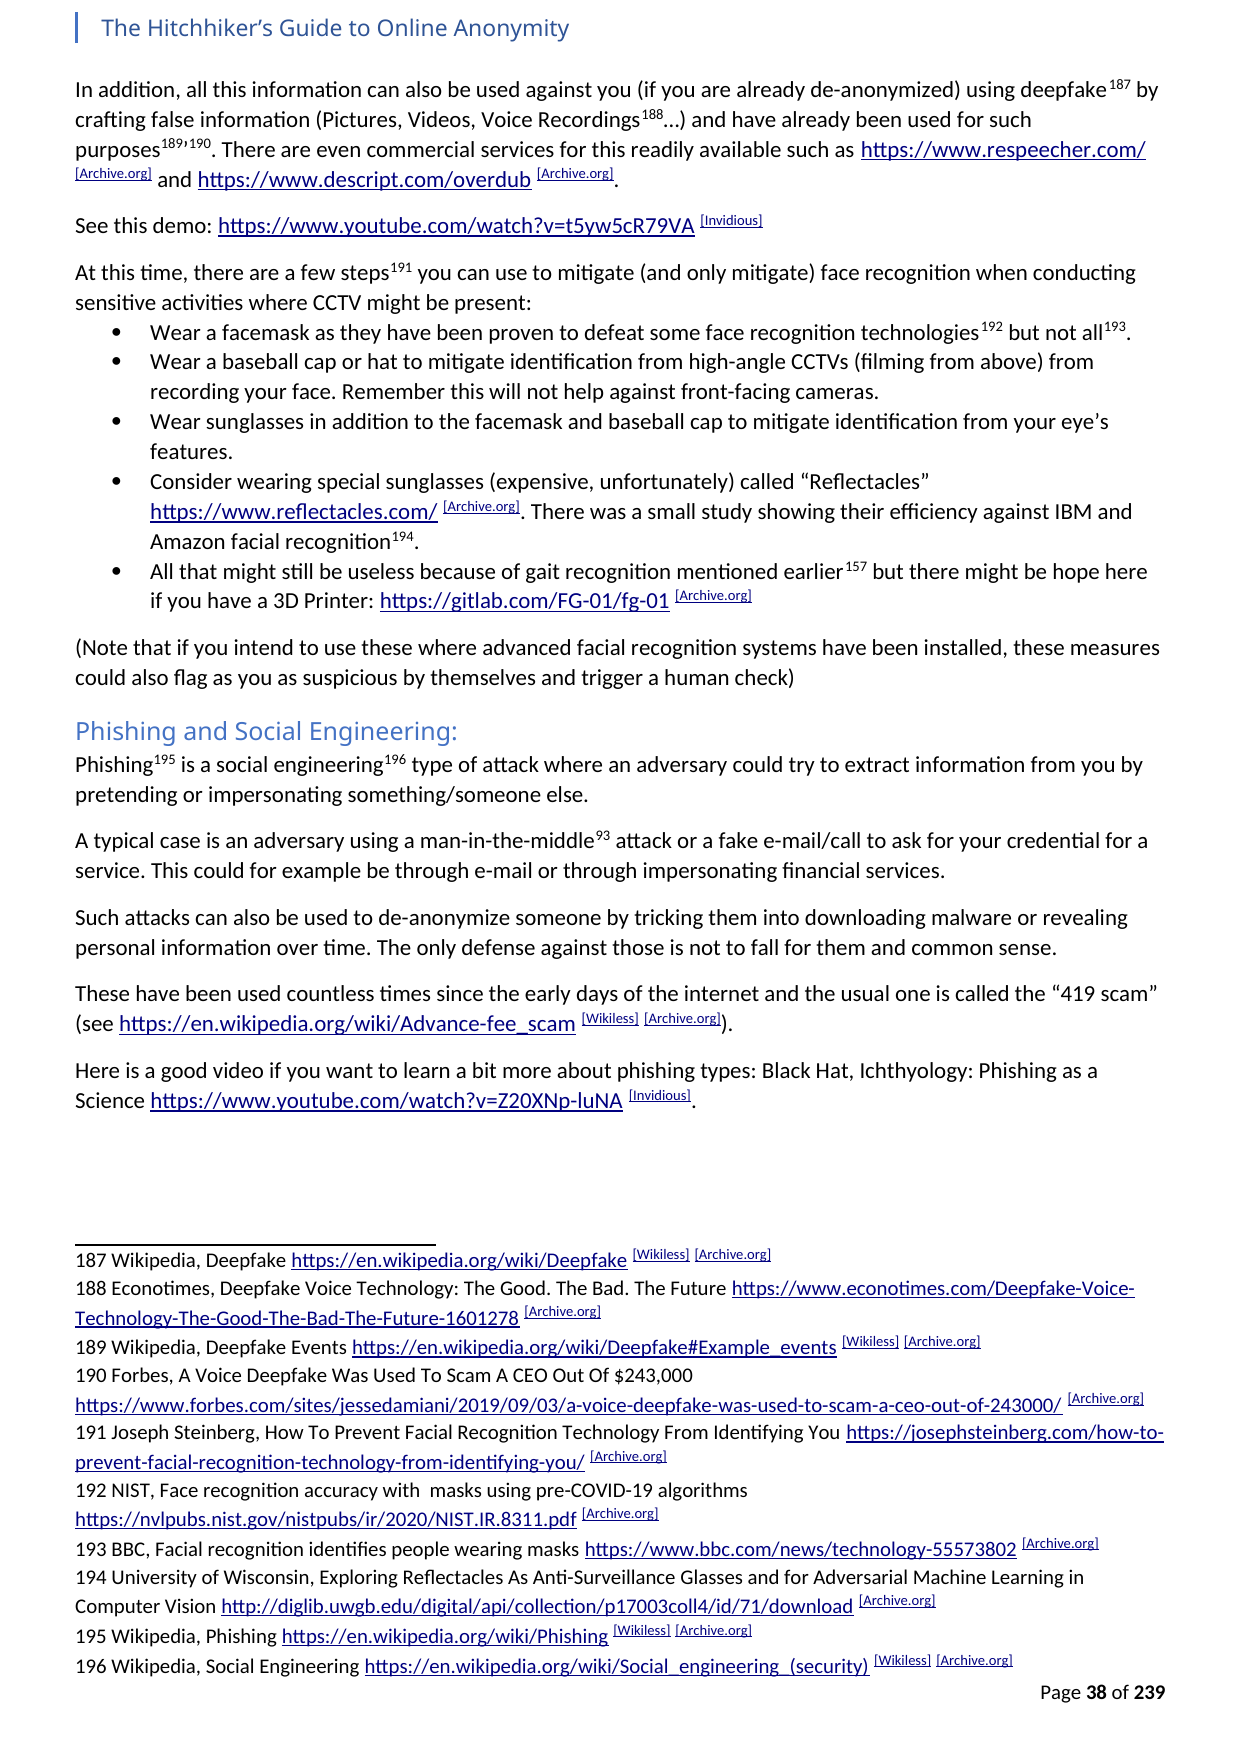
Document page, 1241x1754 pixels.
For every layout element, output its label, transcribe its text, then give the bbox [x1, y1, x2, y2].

text Here is a good video if you want to learn a bit more about phishing types: Black Hat, Ichthyology: Phishing as a Science https://www.youtube.com/watch?v=Z20XNp-luNA [Invidious]. [75, 1056, 1165, 1114]
list All that might still be useless because of gait recognition mentioned earlier157 but there might be hope here if you have a 3D Printer: https://gitlab.com/FG-01/fg-01 [Archive.org] [112, 557, 1165, 615]
text Econotimes, Deepfake Voice Technology: The Good. The Bad. The Future https://www.econotimes.com/Deepfake-Voice-Technology-The-Good-The-Bad-The-Future-1601278 [Archive.org] [75, 1275, 1165, 1331]
text Wikipedia, Phishing https://en.wikipedia.org/wiki/Phishing [Wikiless] [Archive.org] [75, 1621, 1165, 1649]
text Wikipedia, Deepfake Events https://en.wikipedia.org/wiki/Deepfake#Example_events [Wikiless] [Archive.org] [75, 1332, 1165, 1361]
list Consider wearing special sunglasses (expensive, unfortunately) called “Reflectacles” https://www.reflectacles.com/ [Archive.org]. There was a small study showing their efficiency against IBM and Amazon facial recognition. [112, 467, 1165, 555]
text Wikipedia, Social Engineering https://en.wikipedia.org/wiki/Social_engineering_(security) [Wikiless] [Archive.org] [75, 1651, 1165, 1679]
list Wear sunglasses in addition to the facemask and baseball cap to mitigate identification from your eye’s features. [112, 407, 1165, 465]
text See this demo: https://www.youtube.com/watch?v=t5yw5cR79VA [Invidious] [75, 211, 1165, 239]
list NIST, Face recognition accuracy with masks using pre-COVID-19 algorithms https://nvlpubs.nist.gov/nistpubs/ir/2020/NIST.IR.8311.pdf [Archive.org] [75, 1477, 1165, 1532]
text In addition, all this information can also be used against you (if you are already de-anonymized) using deepfake by crafting false information (Pictures, Videos, Voice Recordings…) and have already been used for such purposes’. There are even commercial services for this readily available such as https://www.respeecher.com/ [Archive.org] and https://www.descript.com/overdub [Archive.org]. [75, 75, 1165, 193]
text At this time, there are a few steps you can use to mitigate (and only mitigate) face recognition when conducting sensitive activities where CCTV might be present: [75, 258, 1165, 316]
list University of Wisconsin, Exploring Reflectacles As Anti-Surveillance Glasses and for Adversarial Machine Learning in Computer Vision http://diglib.uwgb.edu/digital/api/collection/p17003coll4/id/71/download [Archive.org] [75, 1564, 1165, 1619]
text These have been used countless times since the early days of the internet and the usual one is called the “419 scam” (see https://en.wikipedia.org/wiki/Advance-fee_scam [Wikiless] [Archive.org]). [75, 979, 1165, 1037]
text Forbes, A Voice Deepfake Was Used To Scam A CEO Out Of $243,000 https://www.forbes.com/sites/jessedamiani/2019/09/03/a-voice-deepfake-was-used-to-scam-a-ceo-out-of-243000/ [Archive.org] [75, 1362, 1165, 1418]
list Wear a facemask as they have been proven to defeat some face recognition technologies but not all. [112, 318, 1165, 346]
text A typical case is an adversary using a man-in-the-middle93 attack or a fake e-mail/call to ask for your credential for a service. This could for example be through e-mail or through impersonating financial services. [75, 827, 1165, 884]
list Wear a baseball cap or hat to mitigate identification from high-angle CCTVs (filming from above) from recording your face. Remember this will not help against front-facing cameras. [112, 347, 1165, 405]
text Such attacks can also be used to de-anonymize someone by tricking them into downloading malware or revealing personal information over time. The only defense against those is not to fall for them and common sense. [75, 903, 1165, 961]
text Phishing is a social engineering type of attack where an adversary could try to extract information from you by pretending or impersonating something/someone else. [75, 750, 1165, 808]
text Wikipedia, Deepfake https://en.wikipedia.org/wiki/Deepfake [Wikiless] [Archive.org] [75, 1245, 1165, 1273]
subtitle Phishing and Social Engineering: [75, 714, 1165, 748]
text (Note that if you intend to use these where advanced facial recognition systems have been installed, these measures could also flag as you as suspicious by themselves and trigger a human check) [75, 633, 1165, 691]
list BBC, Facial recognition identifies people wearing masks https://www.bbc.com/news/technology-55573802 [Archive.org] [75, 1534, 1165, 1562]
text Joseph Steinberg, How To Prevent Facial Recognition Technology From Identifying You https://josephsteinberg.com/how-to-prevent-facial-recognition-technology-from-identifying-you/ [Archive.org] [75, 1419, 1165, 1475]
